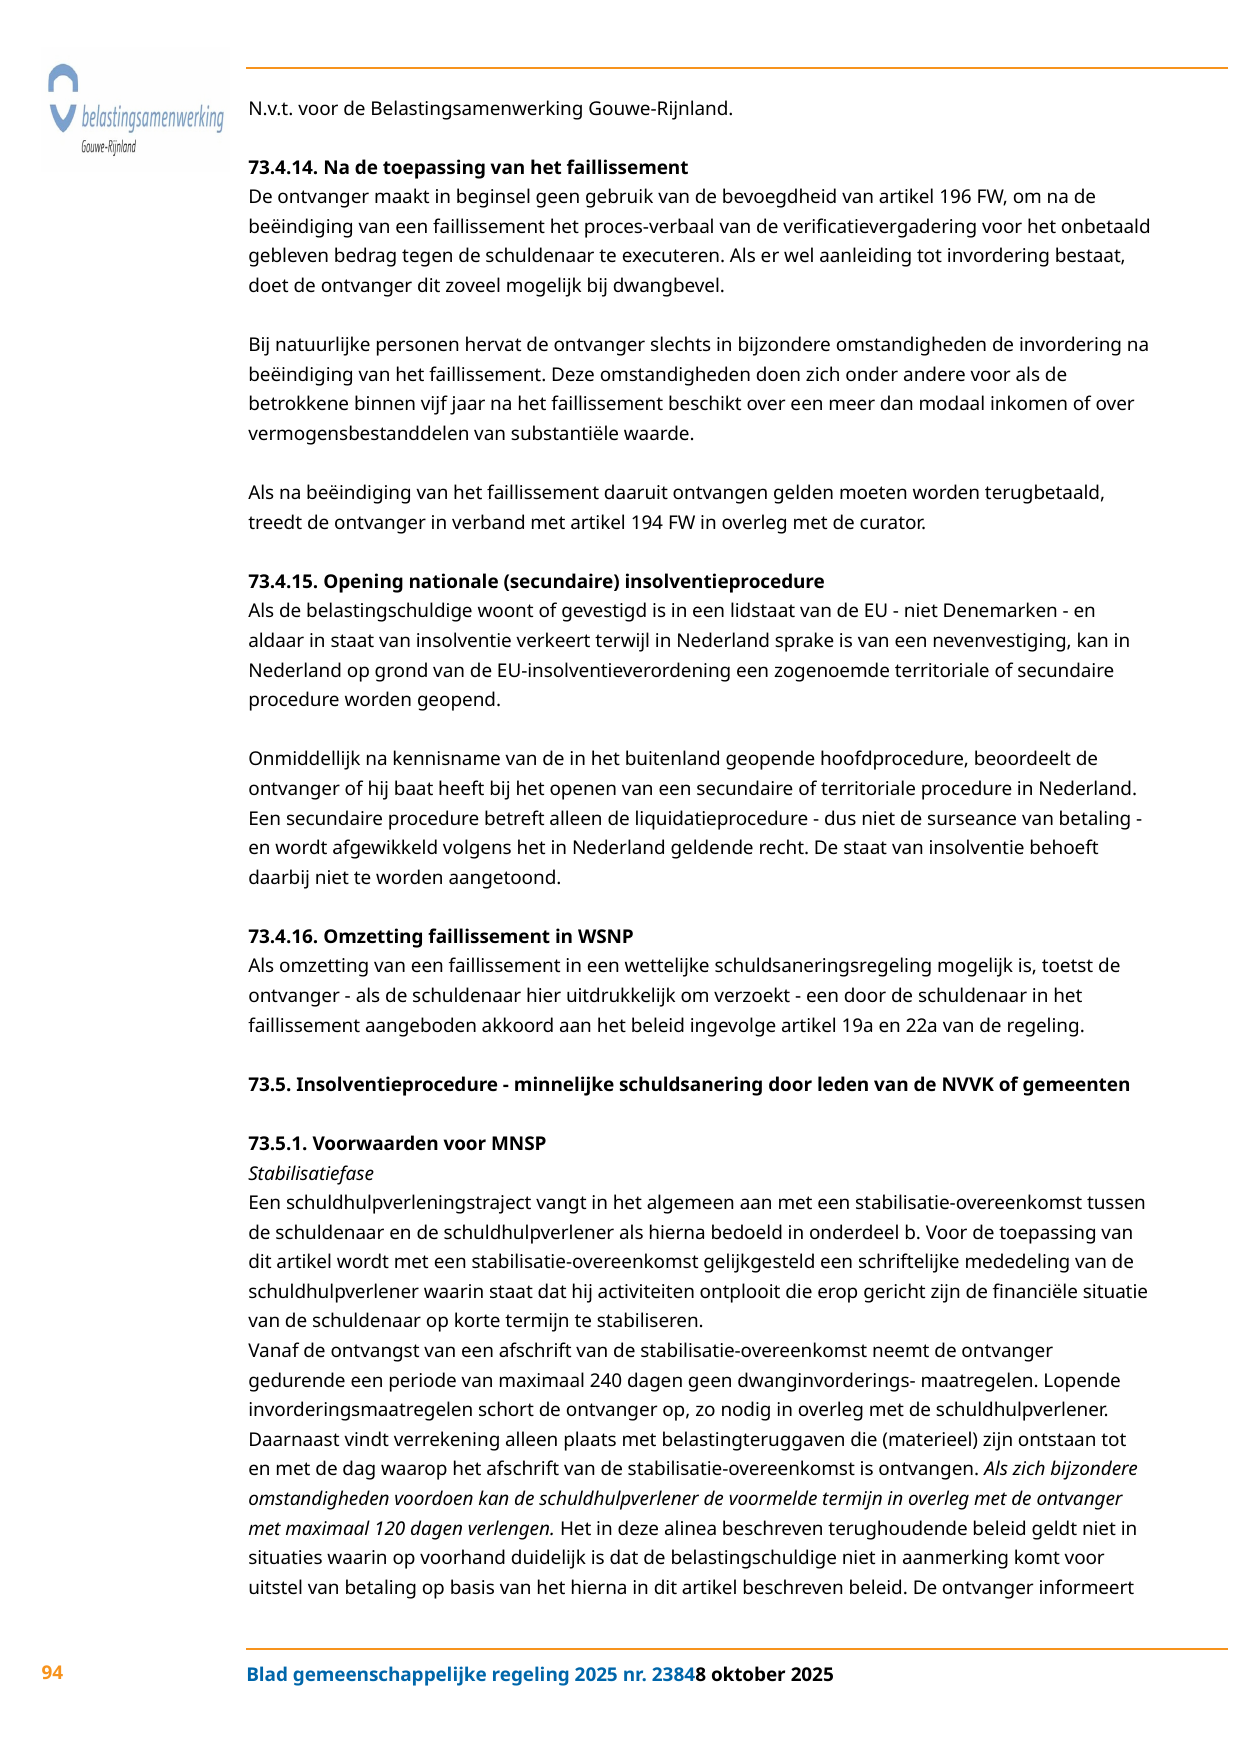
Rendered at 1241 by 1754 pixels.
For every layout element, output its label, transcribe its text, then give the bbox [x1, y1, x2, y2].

text Bij natuurlijke personen hervat de ontvanger slechts in bijzondere omstandigheden de invordering na beëindiging van het faillissement. Deze omstandigheden doen zich onder andere voor als de betrokkene binnen vijf jaar na het faillissement beschikt over een meer dan modaal inkomen of over vermogensbestanddelen van substantiële waarde. [248, 331, 1152, 446]
picture [41, 47, 231, 172]
text Stabilisatiefase [248, 1160, 1152, 1186]
text Onmiddellijk na kennisname van de in het buitenland geopende hoofdprocedure, beoordeelt de ontvanger of hij baat heeft bij het openen van een secundaire of territoriale procedure in Nederland. Een secundaire procedure betreft alleen de liquidatieprocedure - dus niet de surseance van betaling - en wordt afgewikkeld volgens het in Nederland geldende recht. De staat van insolventie behoeft daarbij niet te worden aangetoond. [248, 746, 1152, 890]
text Vanaf de ontvangst van een afschrift van de stabilisatie-overeenkomst neemt de ontvanger gedurende een periode van maximaal 240 dagen geen dwanginvorderings- maatregelen. Lopende invorderingsmaatregelen schort de ontvanger op, zo nodig in overleg met de schuldhulpverlener. Daarnaast vindt verrekening alleen plaats met belastingteruggaven die (materieel) zijn ontstaan tot en met de dag waarop het afschrift van de stabilisatie-overeenkomst is ontvangen. Als zich bijzondere omstandigheden voordoen kan de schuldhulpverlener de voormelde termijn in overleg met de ontvanger met maximaal 120 dagen verlengen. Het in deze alinea beschreven terughoudende beleid geldt niet in situaties waarin op voorhand duidelijk is dat de belastingschuldige niet in aanmerking komt voor uitstel van betaling op basis van het hierna in dit artikel beschreven beleid. De ontvanger informeert [248, 1337, 1152, 1600]
text Een schuldhulpverleningstraject vangt in het algemeen aan met een stabilisatie-overeenkomst tussen de schuldenaar en de schuldhulpverlener als hierna bedoeld in onderdeel b. Voor de toepassing van dit artikel wordt met een stabilisatie-overeenkomst gelijkgesteld een schriftelijke mededeling van de schuldhulpverlener waarin staat dat hij activiteiten ontplooit die erop gericht zijn de financiële situatie van de schuldenaar op korte termijn te stabiliseren. [248, 1189, 1152, 1333]
text Als omzetting van een faillissement in een wettelijke schuldsaneringsregeling mogelijk is, toetst de ontvanger - als de schuldenaar hier uitdrukkelijk om verzoekt - een door de schuldenaar in het faillissement aangeboden akkoord aan het beleid ingevolge artikel 19a en 22a van de regeling. [248, 953, 1152, 1038]
text 73.5. Insolventieprocedure - minnelijke schuldsanering door leden van de NVVK of gemeenten [248, 1071, 1152, 1097]
text 73.4.14. Na de toepassing van het faillissement [248, 154, 1152, 180]
text De ontvanger maakt in beginsel geen gebruik van de bevoegdheid van artikel 196 FW, om na de beëindiging van een faillissement het proces-verbaal van de verificatievergadering voor het onbetaald gebleven bedrag tegen de schuldenaar te executeren. Als er wel aanleiding tot invordering bestaat, doet de ontvanger dit zoveel mogelijk bij dwangbevel. [248, 183, 1152, 298]
text 73.4.16. Omzetting faillissement in WSNP [248, 923, 1152, 949]
text 73.5.1. Voorwaarden voor MNSP [248, 1130, 1152, 1156]
text Als de belastingschuldige woont of gevestigd is in een lidstaat van de EU - niet Denemarken - en aldaar in staat van insolventie verkeert terwijl in Nederland sprake is van een nevenvestiging, kan in Nederland op grond van de EU-insolventieverordening een zogenoemde territoriale of secundaire procedure worden geopend. [248, 598, 1152, 712]
text N.v.t. voor de Belastingsamenwerking Gouwe-Rijnland. [248, 95, 1152, 121]
text Als na beëindiging van het faillissement daaruit ontvangen gelden moeten worden terugbetaald, treedt de ontvanger in verband met artikel 194 FW in overleg met de curator. [248, 479, 1152, 535]
text 73.4.15. Opening nationale (secundaire) insolventieprocedure [248, 568, 1152, 594]
